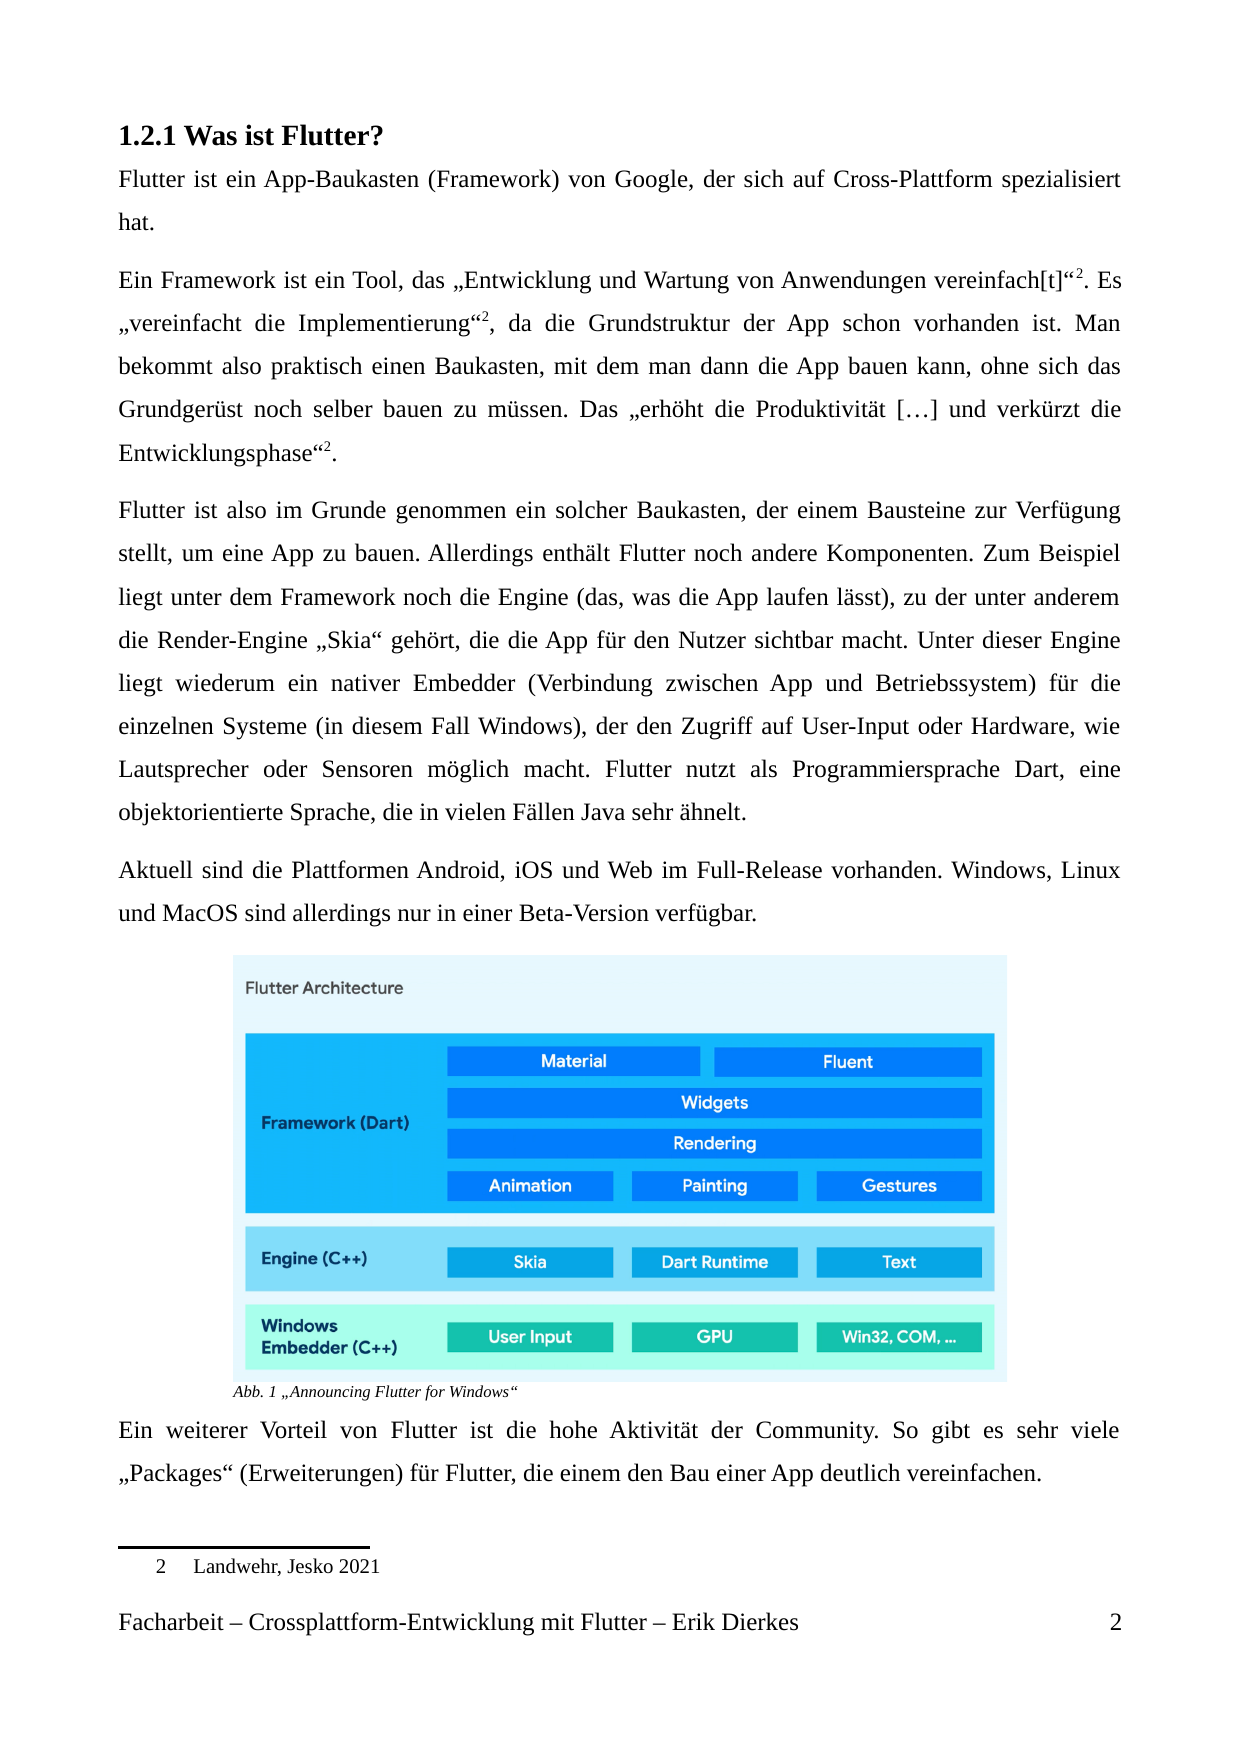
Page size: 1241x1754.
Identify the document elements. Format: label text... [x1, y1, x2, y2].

list Landwehr, Jesko 2021 [156, 1553, 1122, 1578]
text Flutter ist also im Grunde genommen ein solcher Baukasten, der einem Bausteine zur Verfügung stellt, um eine App zu bauen. Allerdings enthält Flutter noch andere Komponenten. Zum Beispiel liegt unter dem Framework noch die Engine (das, was die App laufen lässt), zu der unter anderem die Render-Engine „Skia“ gehört, die die App für den Nutzer sichtbar macht. Unter dieser Engine liegt wiederum ein nativer Embedder (Verbindung zwischen App und Betriebssystem) für die einzelnen Systeme (in diesem Fall Windows), der den Zugriff auf User-Input oder Hardware, wie Lautsprecher oder Sensoren möglich macht. Flutter nutzt als Programmiersprache Dart, eine objektorientierte Sprache, die in vielen Fällen Java sehr ähnelt. [118, 495, 1122, 826]
text Aktuell sind die Plattformen Android, iOS und Web im Full-Release vorhanden. Windows, Linux und MacOS sind allerdings nur in einer Beta-Version verfügbar. [118, 855, 1122, 927]
text Ein weiterer Vorteil von Flutter ist die hohe Aktivität der Community. So gibt es sehr viele „Packages“ (Erweiterungen) für Flutter, die einem den Bau einer App deutlich vereinfachen. [118, 1382, 1122, 1487]
text Flutter ist ein App-Baukasten (Framework) von Google, der sich auf Cross-Plattform spezialisiert hat. [118, 164, 1122, 236]
text Ein Framework ist ein Tool, das „Entwicklung und Wartung von Anwendungen vereinfach[t]“2. Es „vereinfacht die Implementierung“2, da die Grundstruktur der App schon vorhanden ist. Man bekommt also praktisch einen Baukasten, mit dem man dann die App bauen kann, ohne sich das Grundgerüst noch selber bauen zu müssen. Das „erhöht die Produktivität […] und verkürzt die Entwicklungsphase“. [118, 265, 1122, 466]
subtitle 1.2.1 Was ist Flutter? [118, 118, 1122, 152]
picture [233, 955, 1008, 1382]
text Abb. 1 „Announcing Flutter for Windows“ [233, 1382, 1007, 1401]
